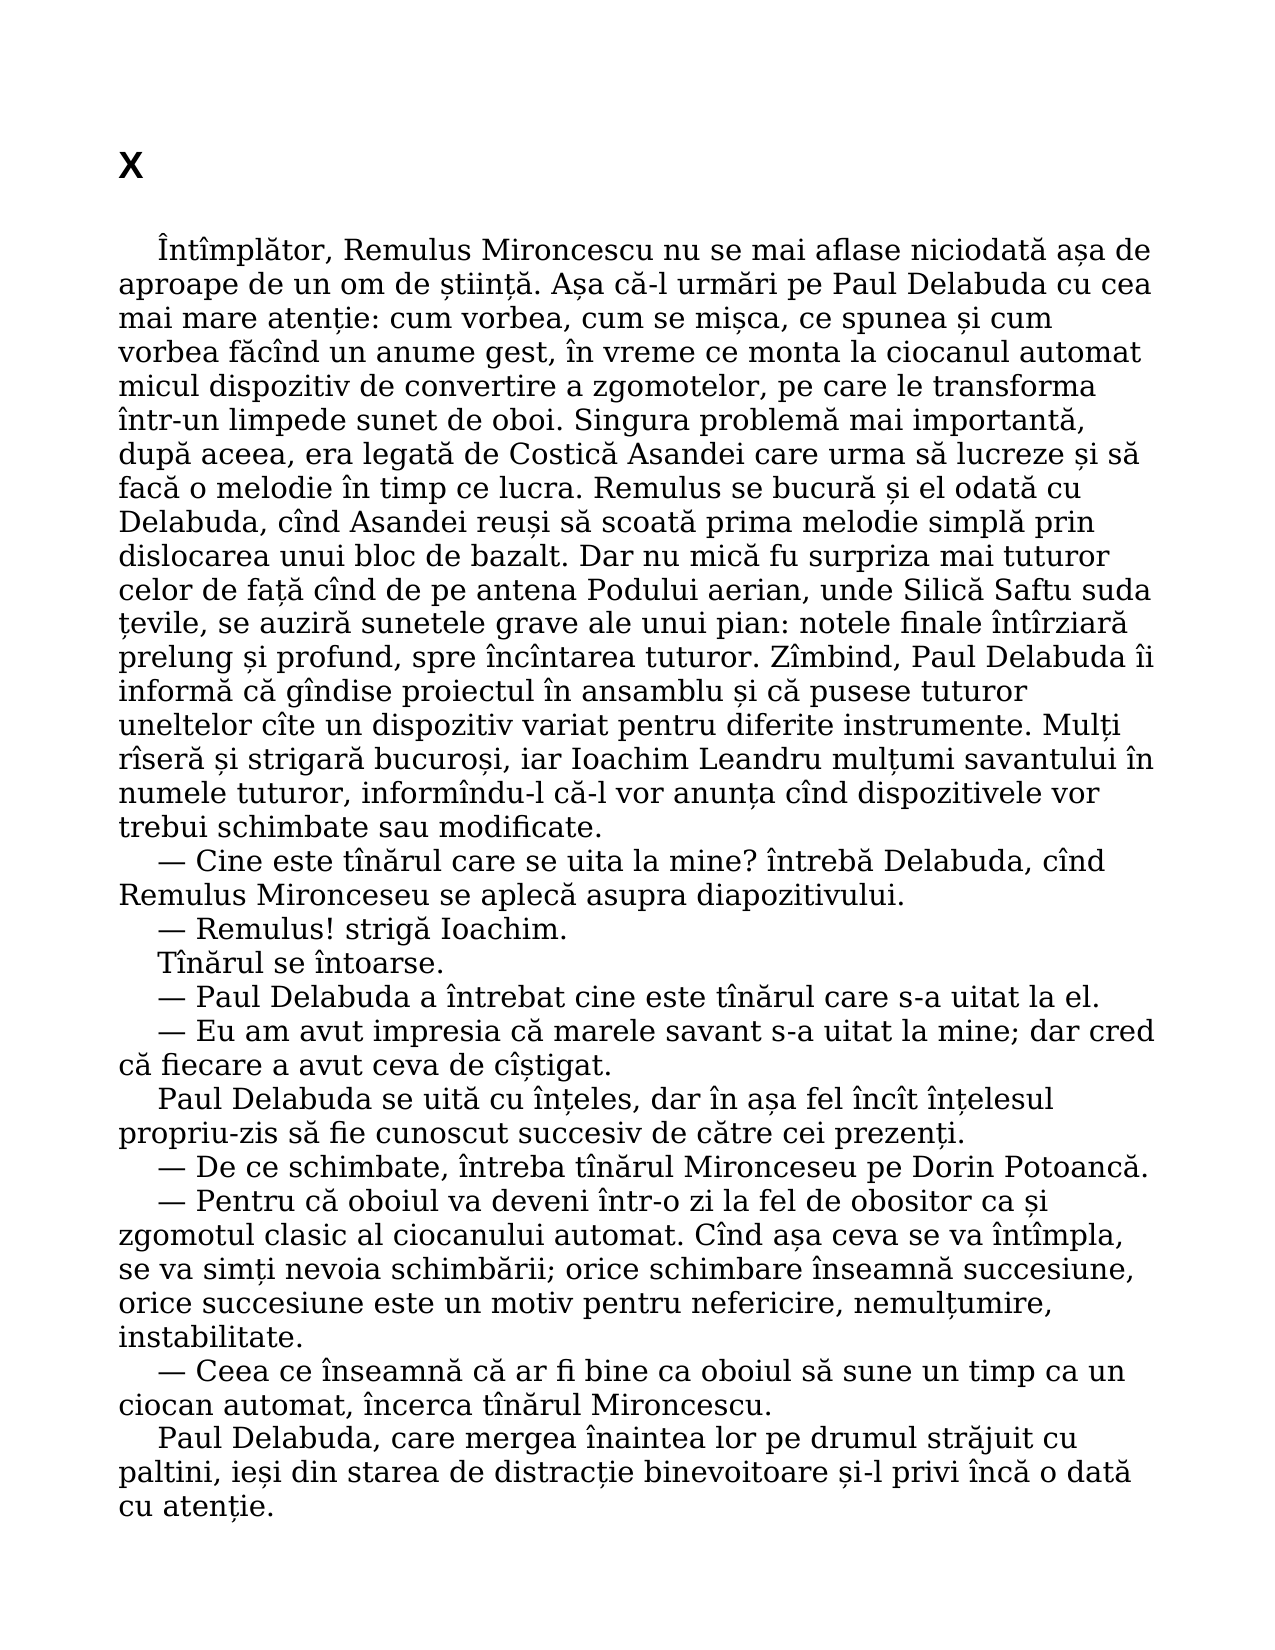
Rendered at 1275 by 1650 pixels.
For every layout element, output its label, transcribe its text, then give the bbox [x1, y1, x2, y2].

text — De ce schimbate, întreba tînărul Mironceseu pe Dorin Potoancă. [118, 1150, 1157, 1184]
subtitle X [118, 143, 1157, 187]
text Paul Delabuda, care mergea înaintea lor pe drumul străjuit cu paltini, ieși din starea de distracție binevoitoare și‑l privi încă o dată cu atenție. [118, 1422, 1157, 1524]
text Întîmplător, Remulus Mironcescu nu se mai aflase niciodată așa de aproape de un om de știință. Așa că‑l urmări pe Paul Delabuda cu cea mai mare atenție: cum vorbea, cum se mișca, ce spunea și cum vorbea făcînd un anume gest, în vreme ce monta la ciocanul automat micul dispozitiv de convertire a zgomotelor, pe care le transforma într‑un limpede sunet de oboi. Singura problemă mai importantă, după aceea, era legată de Costică Asandei care urma să lucreze și să facă o melodie în timp ce lucra. Remulus se bucură și el odată cu Delabuda, cînd Asandei reuși să scoată prima melodie simplă prin dislocarea unui bloc de bazalt. Dar nu mică fu surpriza mai tuturor celor de față cînd de pe antena Podului aerian, unde Silică Saftu suda țevile, se auziră sunetele grave ale unui pian: notele finale întîrziară prelung și profund, spre încîntarea tuturor. Zîmbind, Paul Delabuda îi informă că gîndise proiectul în ansamblu și că pusese tuturor uneltelor cîte un dispozitiv variat pentru diferite instrumente. Mulți rîseră și strigară bucuroși, iar Ioachim Leandru mulțumi savantului în numele tuturor, informîndu‑l că‑l vor anunța cînd dispozitivele vor trebui schimbate sau modificate. [118, 233, 1157, 844]
text — Eu am avut impresia că marele savant s‑a uitat la mine; dar cred că fiecare a avut ceva de cîștigat. [118, 1014, 1157, 1082]
text Paul Delabuda se uită cu înțeles, dar în așa fel încît înțelesul propriu‑zis să fie cunoscut succesiv de către cei prezenți. [118, 1082, 1157, 1150]
text — Paul Delabuda a întrebat cine este tînărul care s‑a uitat la el. [118, 980, 1157, 1014]
text Tînărul se întoarse. [118, 946, 1157, 980]
text — Remulus! strigă Ioachim. [118, 912, 1157, 946]
text — Ceea ce înseamnă că ar fi bine ca oboiul să sune un timp ca un ciocan automat, încerca tînărul Mironcescu. [118, 1354, 1157, 1422]
text — Cine este tînărul care se uita la mine? întrebă Delabuda, cînd Remulus Mironceseu se aplecă asupra diapozitivului. [118, 844, 1157, 912]
text — Pentru că oboiul va deveni într‑o zi la fel de obositor ca și zgomotul clasic al ciocanului automat. Cînd așa ceva se va întîmpla, se va simți nevoia schimbării; orice schimbare înseamnă succesiune, orice succesiune este un motiv pentru nefericire, nemulțumire, instabilitate. [118, 1184, 1157, 1354]
